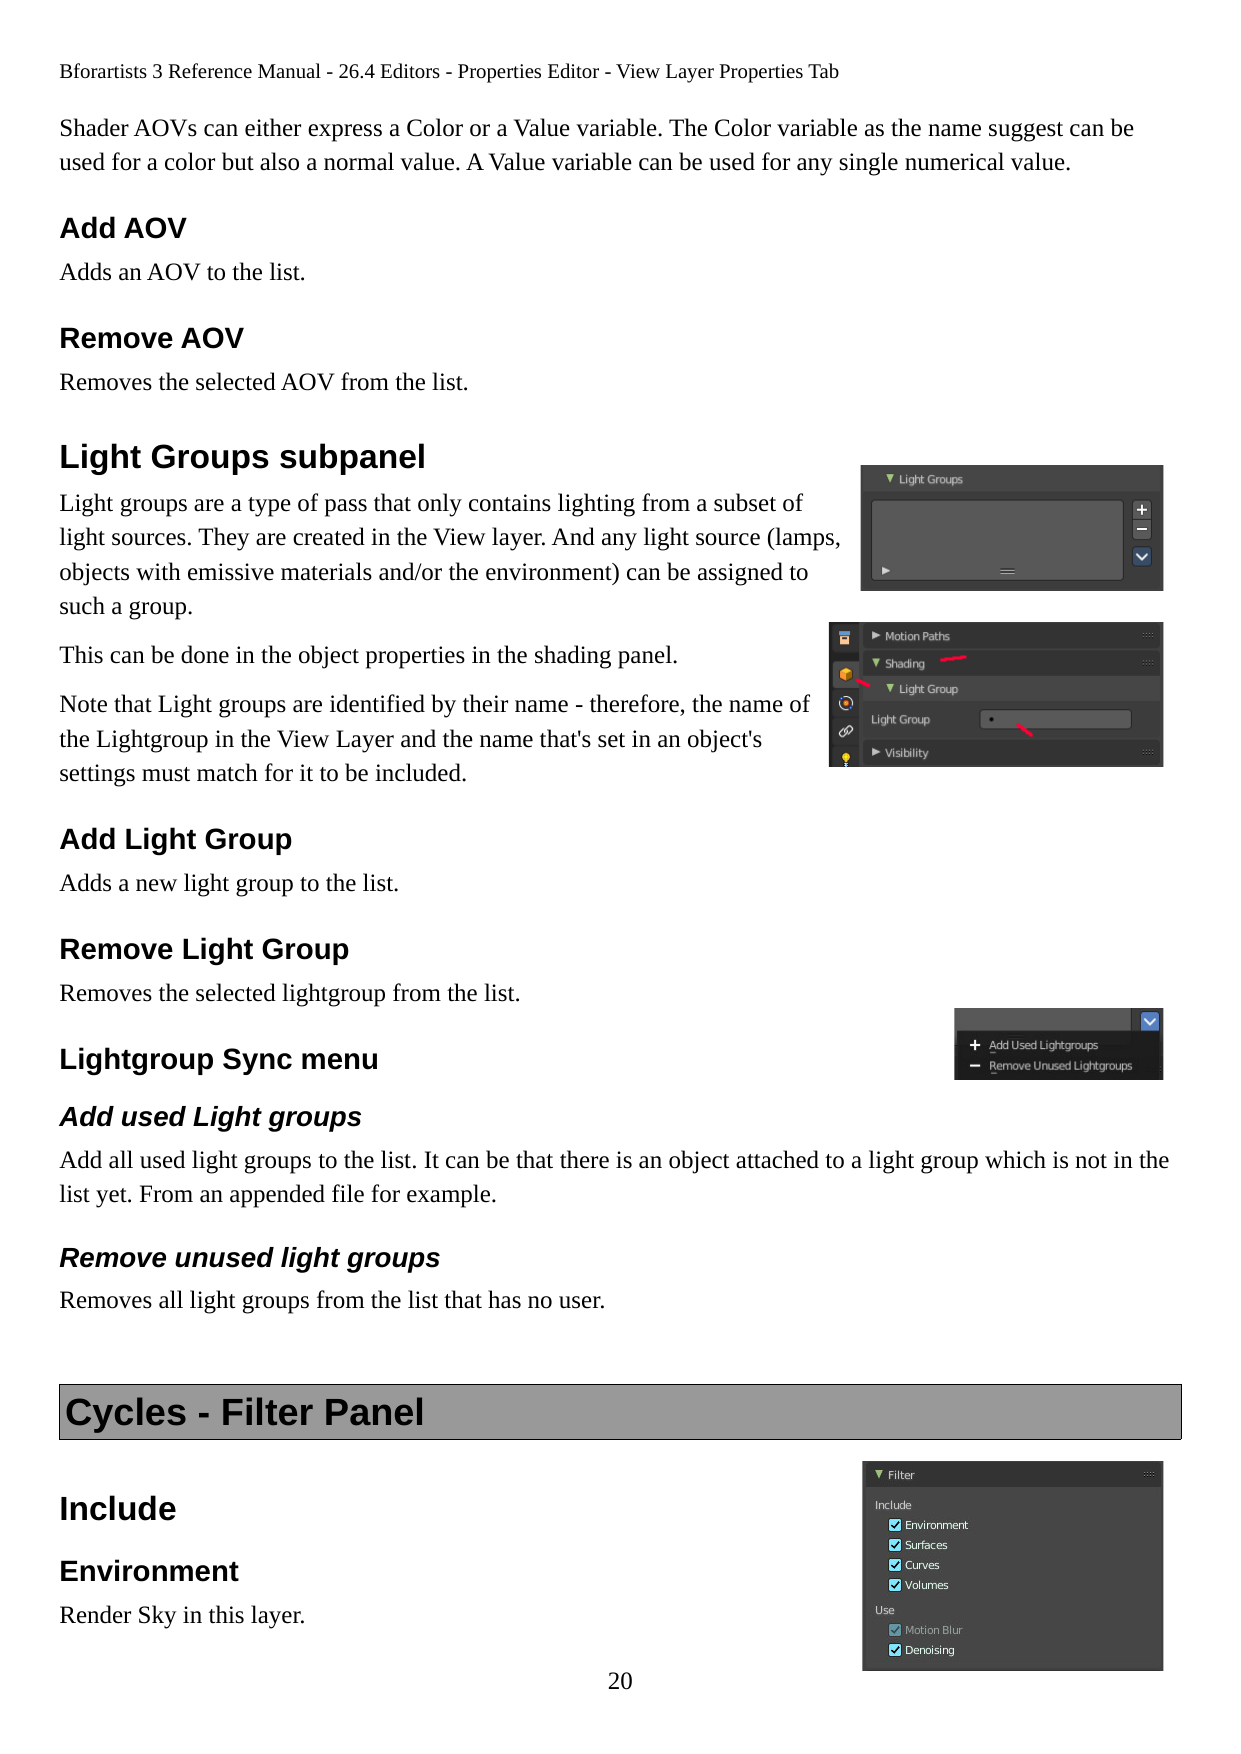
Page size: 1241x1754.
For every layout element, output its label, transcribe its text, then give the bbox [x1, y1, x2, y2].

text Removes the selected AOV from the list. [59, 367, 1181, 396]
text Adds a new light group to the list. [59, 868, 1181, 897]
subtitle Remove AOV [59, 321, 1181, 354]
text Note that Light groups are identified by their name - therefore, the name of the Lightgroup in the View Layer and the name that's set in an object's settings must match for it to be included. [59, 689, 1181, 787]
subtitle Remove Light Group [59, 932, 1181, 966]
text Adds an AOV to the list. [59, 257, 1181, 286]
text Add all used light groups to the list. It can be that there is an object attached to a light group which is not in the list yet. From an appended file for example. [59, 1145, 1181, 1208]
picture [828, 622, 1164, 767]
subtitle Remove unused light groups [59, 1241, 1181, 1273]
subtitle Add used Light groups [59, 1101, 1181, 1132]
text Shader AOVs can either express a Color or a Value variable. The Color variable as the name suggest can be used for a color but also a normal value. A Value variable can be used for any single numerical value. [59, 113, 1181, 176]
subtitle [1164, 1488, 1181, 1527]
text This can be done in the object properties in the shading panel. [59, 640, 828, 669]
subtitle Add AOV [59, 211, 1181, 244]
subtitle Light Groups subpanel [59, 437, 1181, 475]
subtitle [1164, 1042, 1181, 1076]
text Light groups are a type of pass that only contains lighting from a subset of light sources. They are created in the View layer. And any light source (lamps, objects with emissive materials and/or the environment) can be assigned to such a group. [59, 488, 1181, 620]
text Render Sky in this layer. [59, 1600, 862, 1629]
picture [862, 1461, 1164, 1671]
subtitle Add Light Group [59, 822, 1181, 856]
text Removes all light groups from the list that has no user. [59, 1285, 1181, 1314]
text Removes the selected lightgroup from the list. [59, 978, 1181, 1007]
subtitle Lightgroup Sync menu [59, 1042, 954, 1076]
subtitle Include [59, 1488, 862, 1527]
subtitle [1164, 1554, 1181, 1588]
table_header Cycles - Filter Panel [60, 1385, 1181, 1439]
subtitle Environment [59, 1554, 862, 1588]
picture [954, 1008, 1164, 1080]
picture [860, 465, 1164, 591]
